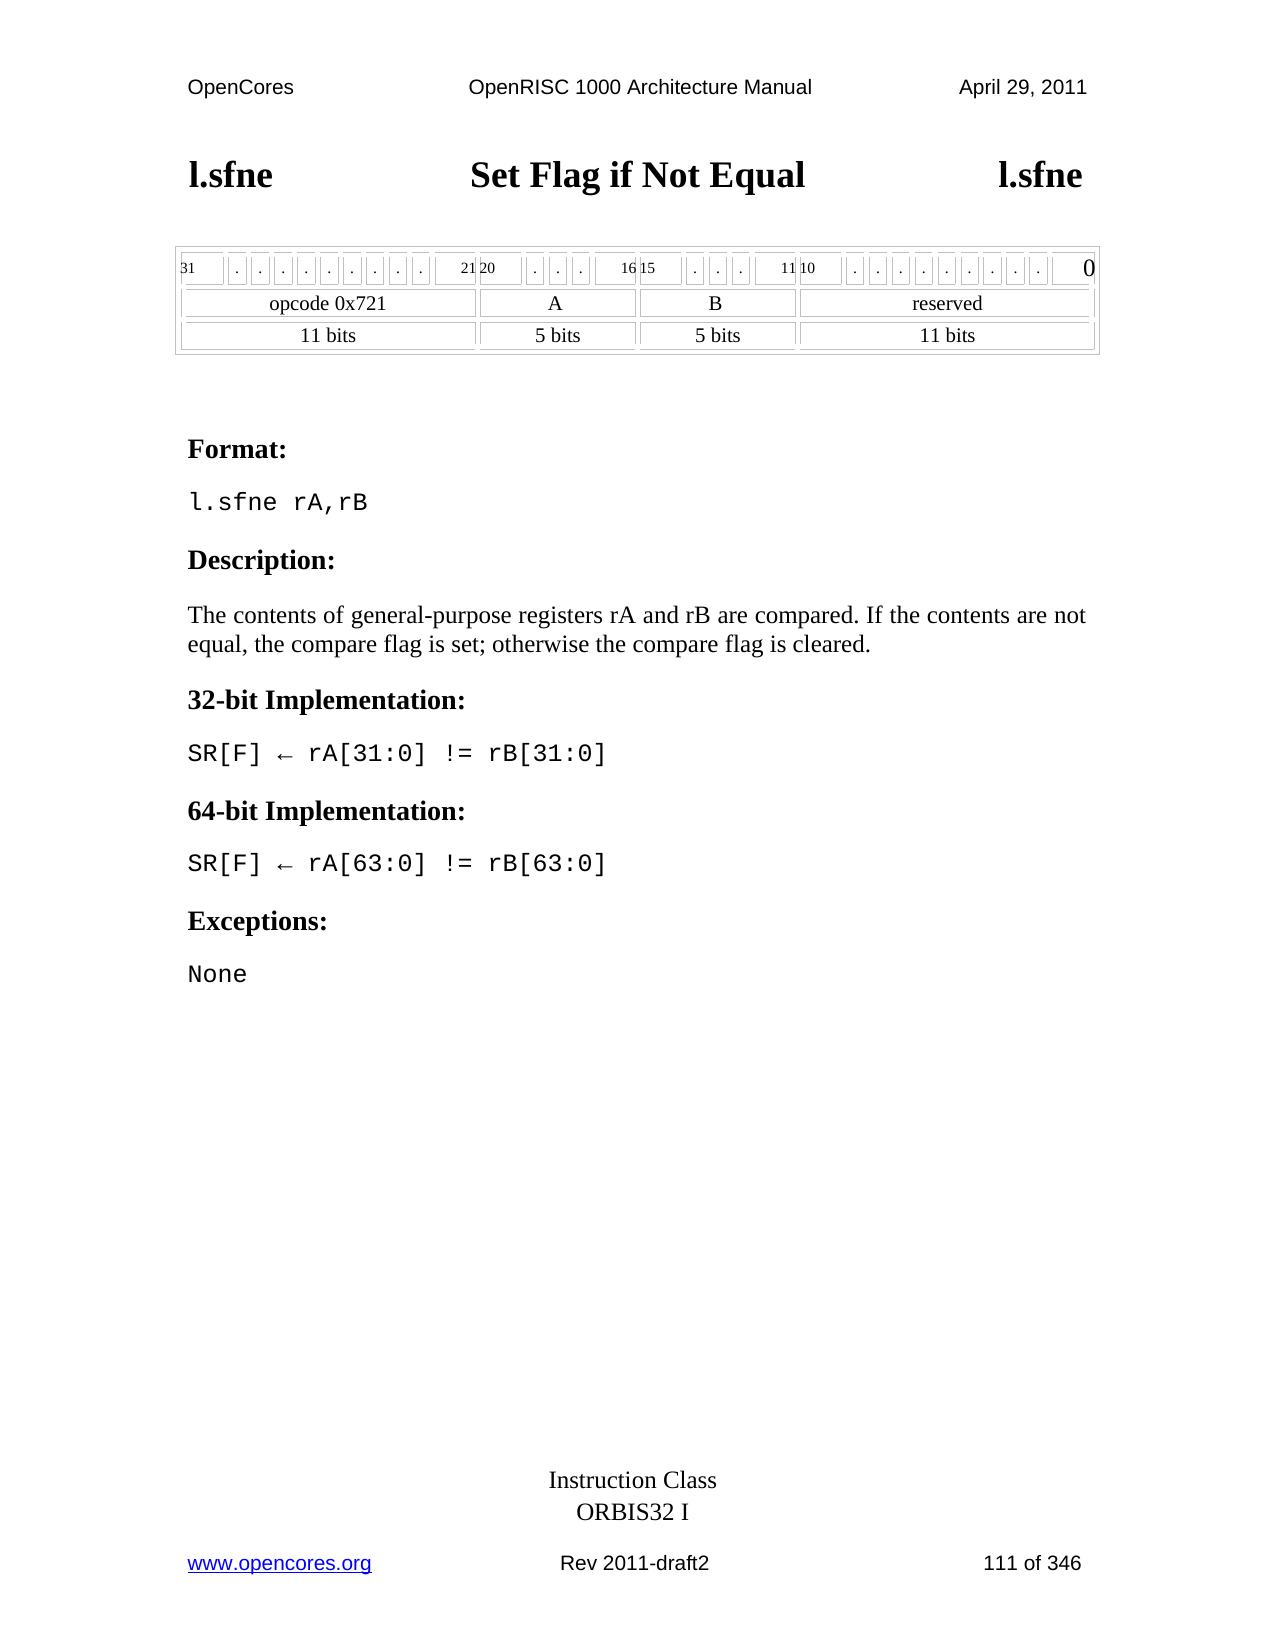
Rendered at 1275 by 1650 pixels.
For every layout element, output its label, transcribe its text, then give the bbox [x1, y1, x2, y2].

text Description: [187, 543, 1087, 575]
text l.sfne rA,rB [187, 489, 1087, 518]
text None [187, 962, 1087, 990]
text The contents of general-purpose registers rA and rB are compared. If the contents are not equal, the compare flag is set; otherwise the compare flag is cleared. [187, 600, 1087, 658]
text 32-bit Implementation: [187, 683, 1087, 715]
text Format: [187, 432, 1087, 464]
text SR[F] ← rA[63:0] != rB[63:0] [187, 851, 1087, 879]
text SR[F] ← rA[31:0] != rB[31:0] [187, 740, 1087, 768]
text 64-bit Implementation: [187, 793, 1087, 826]
text Exceptions: [187, 904, 1087, 937]
